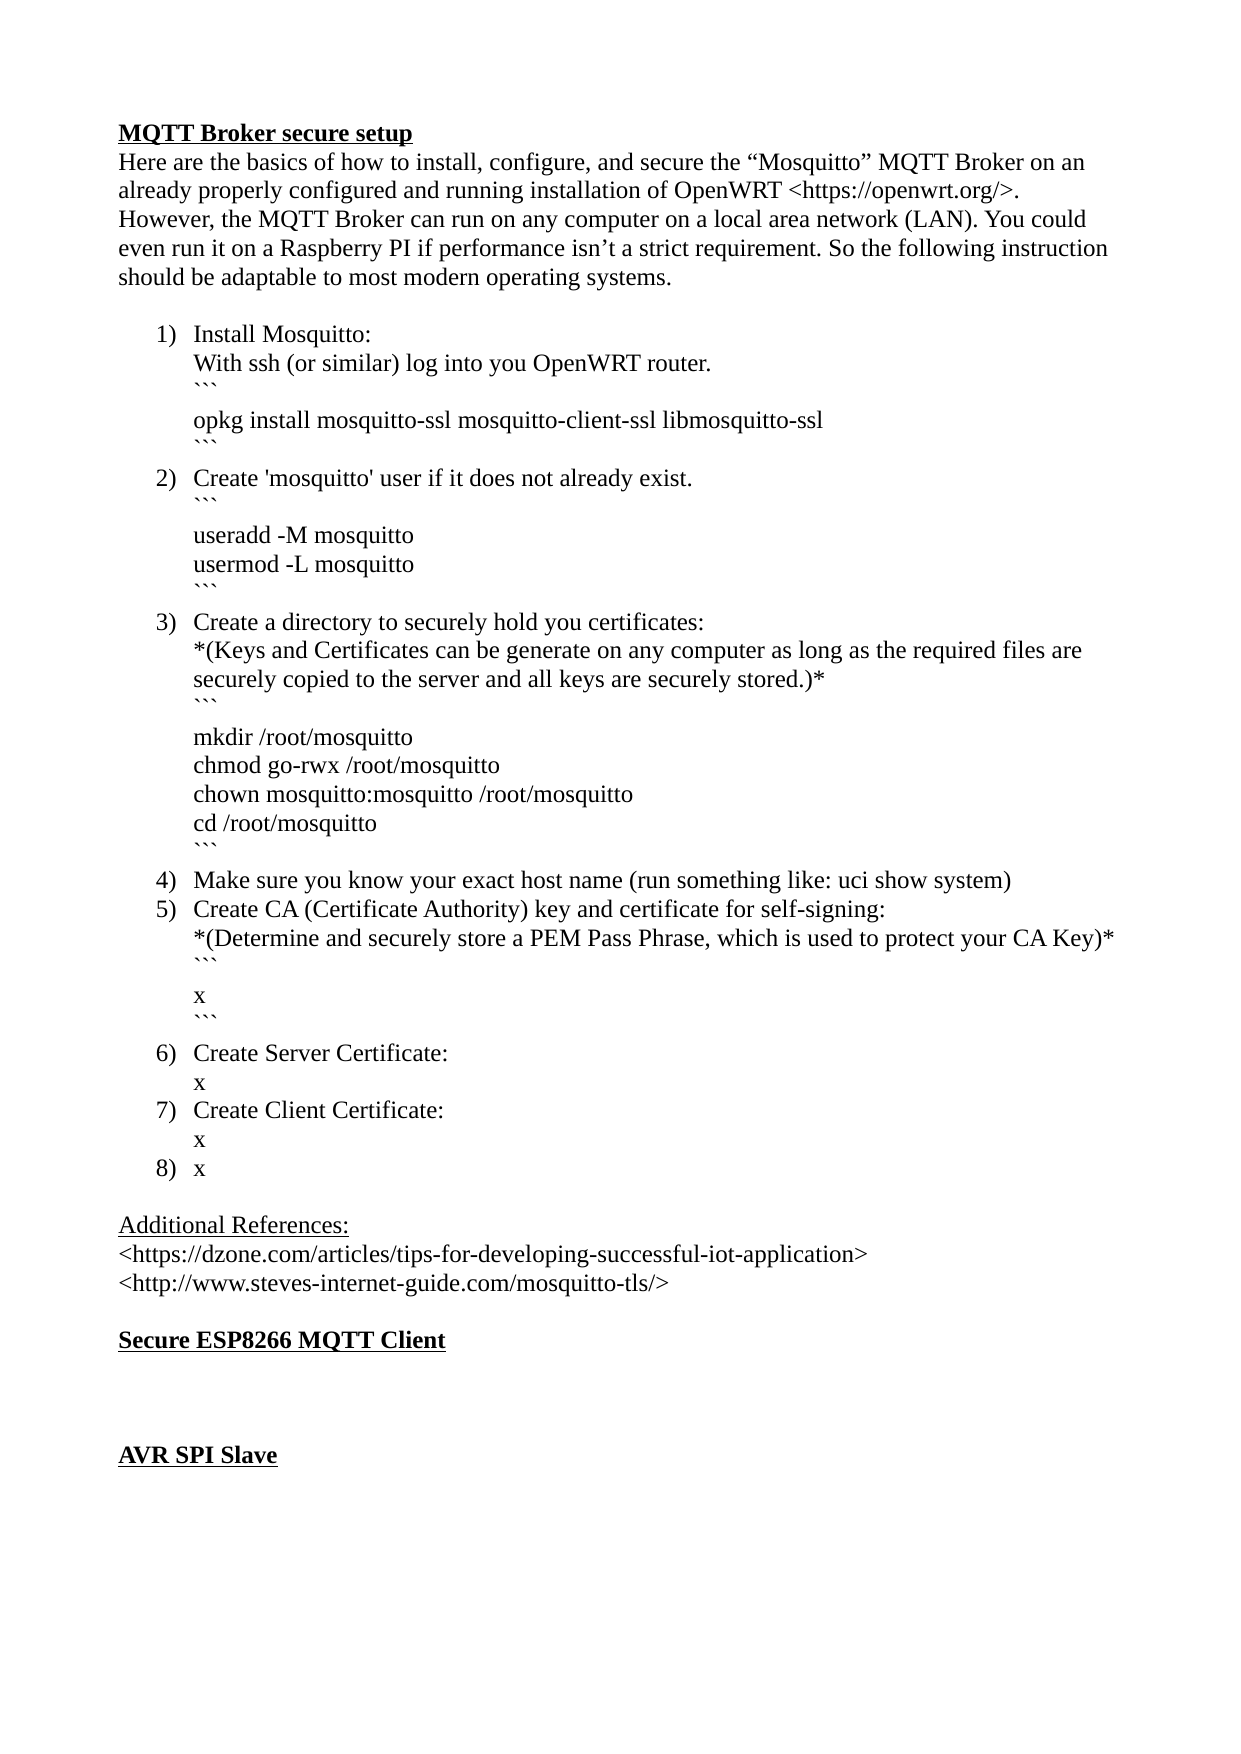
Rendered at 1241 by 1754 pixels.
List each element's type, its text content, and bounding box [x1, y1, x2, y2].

list x [156, 1153, 1122, 1182]
text MQTT Broker secure setup [118, 118, 1122, 147]
list Create Client Certificate: x [156, 1096, 1122, 1153]
text <https://dzone.com/articles/tips-for-developing-successful-iot-application> [118, 1239, 1122, 1268]
list Install Mosquitto: With ssh (or similar) log into you OpenWRT router. ``` opkg install mosquitto-ssl mosquitto-client-ssl libmosquitto-ssl ``` [156, 319, 1122, 463]
list Create CA (Certificate Authority) key and certificate for self-signing: *(Determine and securely store a PEM Pass Phrase, which is used to protect your CA Key)* ``` x ``` [156, 894, 1122, 1038]
list Create a directory to securely hold you certificates: *(Keys and Certificates can be generate on any computer as long as the required files are securely copied to the server and all keys are securely stored.)* ``` mkdir /root/mosquitto chmod go-rwx /root/mosquitto chown mosquitto:mosquitto /root/mosquitto cd /root/mosquitto ``` [156, 607, 1122, 866]
text Additional References: [118, 1211, 1122, 1239]
list Make sure you know your exact host name (run something like: uci show system) [156, 866, 1122, 894]
text <http://www.steves-internet-guide.com/mosquitto-tls/> [118, 1268, 1122, 1297]
text AVR SPI Slave [118, 1441, 1122, 1469]
list Create 'mosquitto' user if it does not already exist. ``` useradd -M mosquitto usermod -L mosquitto ``` [156, 463, 1122, 607]
text Secure ESP8266 MQTT Client [118, 1326, 1122, 1354]
list Create Server Certificate: x [156, 1038, 1122, 1096]
text Here are the basics of how to install, configure, and secure the “Mosquitto” MQTT Broker on an already properly configured and running installation of OpenWRT <https://openwrt.org/>. However, the MQTT Broker can run on any computer on a local area network (LAN). You could even run it on a Raspberry PI if performance isn’t a strict requirement. So the following instruction should be adaptable to most modern operating systems. [118, 147, 1122, 291]
